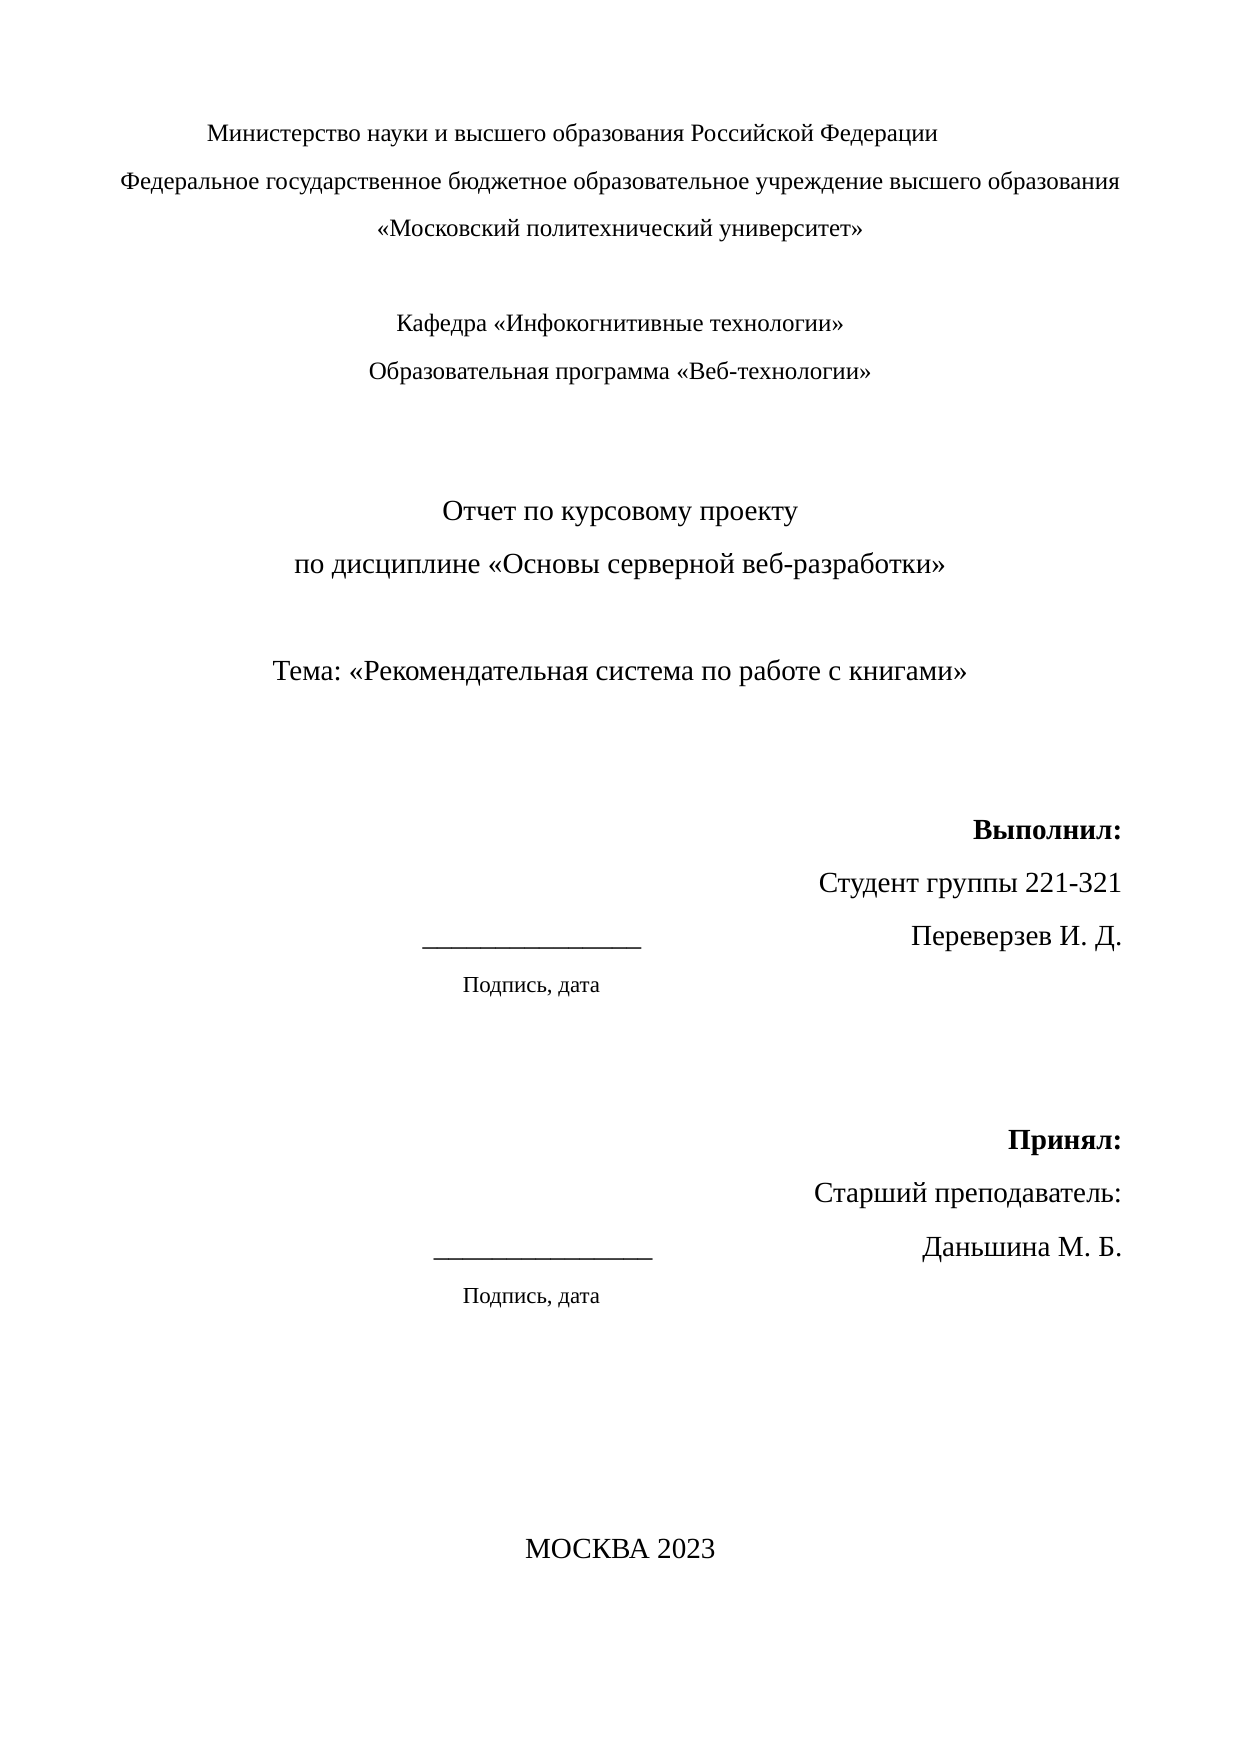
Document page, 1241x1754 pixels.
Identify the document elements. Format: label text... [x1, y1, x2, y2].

text по дисциплине «Основы серверной веб-разработки» [118, 546, 1122, 580]
text _______________ Даньшина М. Б. [118, 1229, 1122, 1262]
text Подпись, дата [118, 1282, 1122, 1308]
text Кафедра «Инфокогнитивные технологии» [118, 308, 1122, 337]
text Старший преподаватель: [118, 1176, 1122, 1209]
text Образовательная программа «Веб-технологии» [118, 356, 1122, 385]
text _______________ Переверзев И. Д. [118, 918, 1122, 952]
text Студент группы 221-321 [118, 865, 1122, 899]
text Подпись, дата [118, 971, 1122, 998]
text Федеральное государственное бюджетное образовательное учреждение высшего образования [118, 166, 1122, 194]
text Принял: [118, 1122, 1122, 1156]
text Министерство науки и высшего образования Российской Федерации [118, 118, 1122, 147]
text «Московский политехнический университет» [118, 213, 1122, 242]
text МОСКВА 2023 [118, 1531, 1122, 1564]
text Отчет по курсовому проекту [118, 493, 1122, 527]
text Выполнил: [118, 812, 1122, 846]
text Тема: «Рекомендательная система по работе с книгами» [118, 653, 1122, 686]
